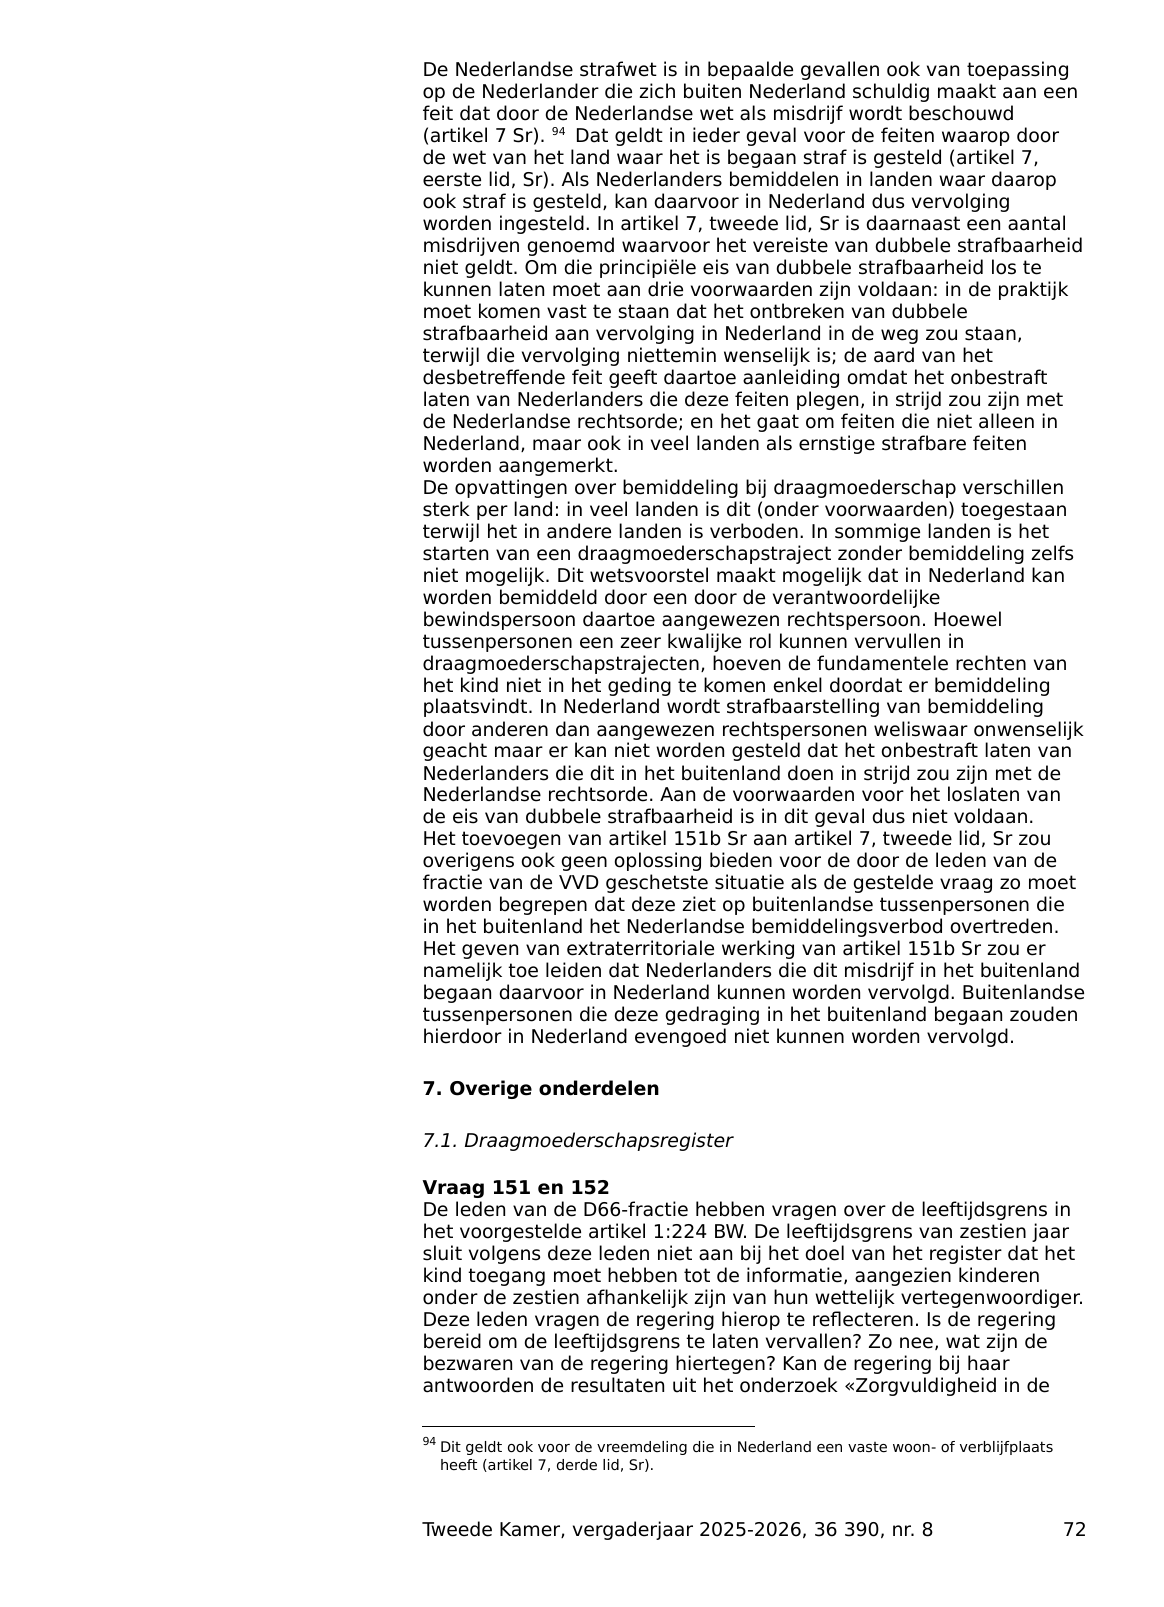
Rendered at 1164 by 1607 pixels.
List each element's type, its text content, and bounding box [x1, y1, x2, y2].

subtitle 7.1. Draagmoederschapsregister [422, 1130, 1087, 1152]
text Dit geldt ook voor de vreemdeling die in Nederland een vaste woon- of verblijfplaats heeft (artikel 7, derde lid, Sr). [422, 1435, 1087, 1474]
text De opvattingen over bemiddeling bij draagmoederschap verschillen sterk per land: in veel landen is dit (onder voorwaarden) toegestaan terwijl het in andere landen is verboden. In sommige landen is het starten van een draagmoederschapstraject zonder bemiddeling zelfs niet mogelijk. Dit wetsvoorstel maakt mogelijk dat in Nederland kan worden bemiddeld door een door de verantwoordelijke bewindspersoon daartoe aangewezen rechtspersoon. Hoewel tussenpersonen een zeer kwalijke rol kunnen vervullen in draagmoederschapstrajecten, hoeven de fundamentele rechten van het kind niet in het geding te komen enkel doordat er bemiddeling plaatsvindt. In Nederland wordt strafbaarstelling van bemiddeling door anderen dan aangewezen rechtspersonen weliswaar onwenselijk geacht maar er kan niet worden gesteld dat het onbestraft laten van Nederlanders die dit in het buitenland doen in strijd zou zijn met de Nederlandse rechtsorde. Aan de voorwaarden voor het loslaten van de eis van dubbele strafbaarheid is in dit geval dus niet voldaan. [422, 477, 1087, 828]
text De leden van de D66-fractie hebben vragen over de leeftijdsgrens in het voorgestelde artikel 1:224 BW. De leeftijdsgrens van zestien jaar sluit volgens deze leden niet aan bij het doel van het register dat het kind toegang moet hebben tot de informatie, aangezien kinderen onder de zestien afhankelijk zijn van hun wettelijk vertegenwoordiger. Deze leden vragen de regering hierop te reflecteren. Is de regering bereid om de leeftijdsgrens te laten vervallen? Zo nee, wat zijn de bezwaren van de regering hiertegen? Kan de regering bij haar antwoorden de resultaten uit het onderzoek «Zorgvuldigheid in de [422, 1199, 1087, 1397]
subtitle 7. Overige onderdelen [422, 1078, 1087, 1100]
text Vraag 151 en 152 [422, 1177, 1087, 1199]
text Het toevoegen van artikel 151b Sr aan artikel 7, tweede lid, Sr zou overigens ook geen oplossing bieden voor de door de leden van de fractie van de VVD geschetste situatie als de gestelde vraag zo moet worden begrepen dat deze ziet op buitenlandse tussenpersonen die in het buitenland het Nederlandse bemiddelingsverbod overtreden. Het geven van extraterritoriale werking van artikel 151b Sr zou er namelijk toe leiden dat Nederlanders die dit misdrijf in het buitenland begaan daarvoor in Nederland kunnen worden vervolgd. Buitenlandse tussenpersonen die deze gedraging in het buitenland begaan zouden hierdoor in Nederland evengoed niet kunnen worden vervolgd. [422, 828, 1087, 1048]
text De Nederlandse strafwet is in bepaalde gevallen ook van toepassing op de Nederlander die zich buiten Nederland schuldig maakt aan een feit dat door de Nederlandse wet als misdrijf wordt beschouwd (artikel 7 Sr). Dat geldt in ieder geval voor de feiten waarop door de wet van het land waar het is begaan straf is gesteld (artikel 7, eerste lid, Sr). Als Nederlanders bemiddelen in landen waar daarop ook straf is gesteld, kan daarvoor in Nederland dus vervolging worden ingesteld. In artikel 7, tweede lid, Sr is daarnaast een aantal misdrijven genoemd waarvoor het vereiste van dubbele strafbaarheid niet geldt. Om die principiële eis van dubbele strafbaarheid los te kunnen laten moet aan drie voorwaarden zijn voldaan: in de praktijk moet komen vast te staan dat het ontbreken van dubbele strafbaarheid aan vervolging in Nederland in de weg zou staan, terwijl die vervolging niettemin wenselijk is; de aard van het desbetreffende feit geeft daartoe aanleiding omdat het onbestraft laten van Nederlanders die deze feiten plegen, in strijd zou zijn met de Nederlandse rechtsorde; en het gaat om feiten die niet alleen in Nederland, maar ook in veel landen als ernstige strafbare feiten worden aangemerkt. [422, 59, 1087, 477]
